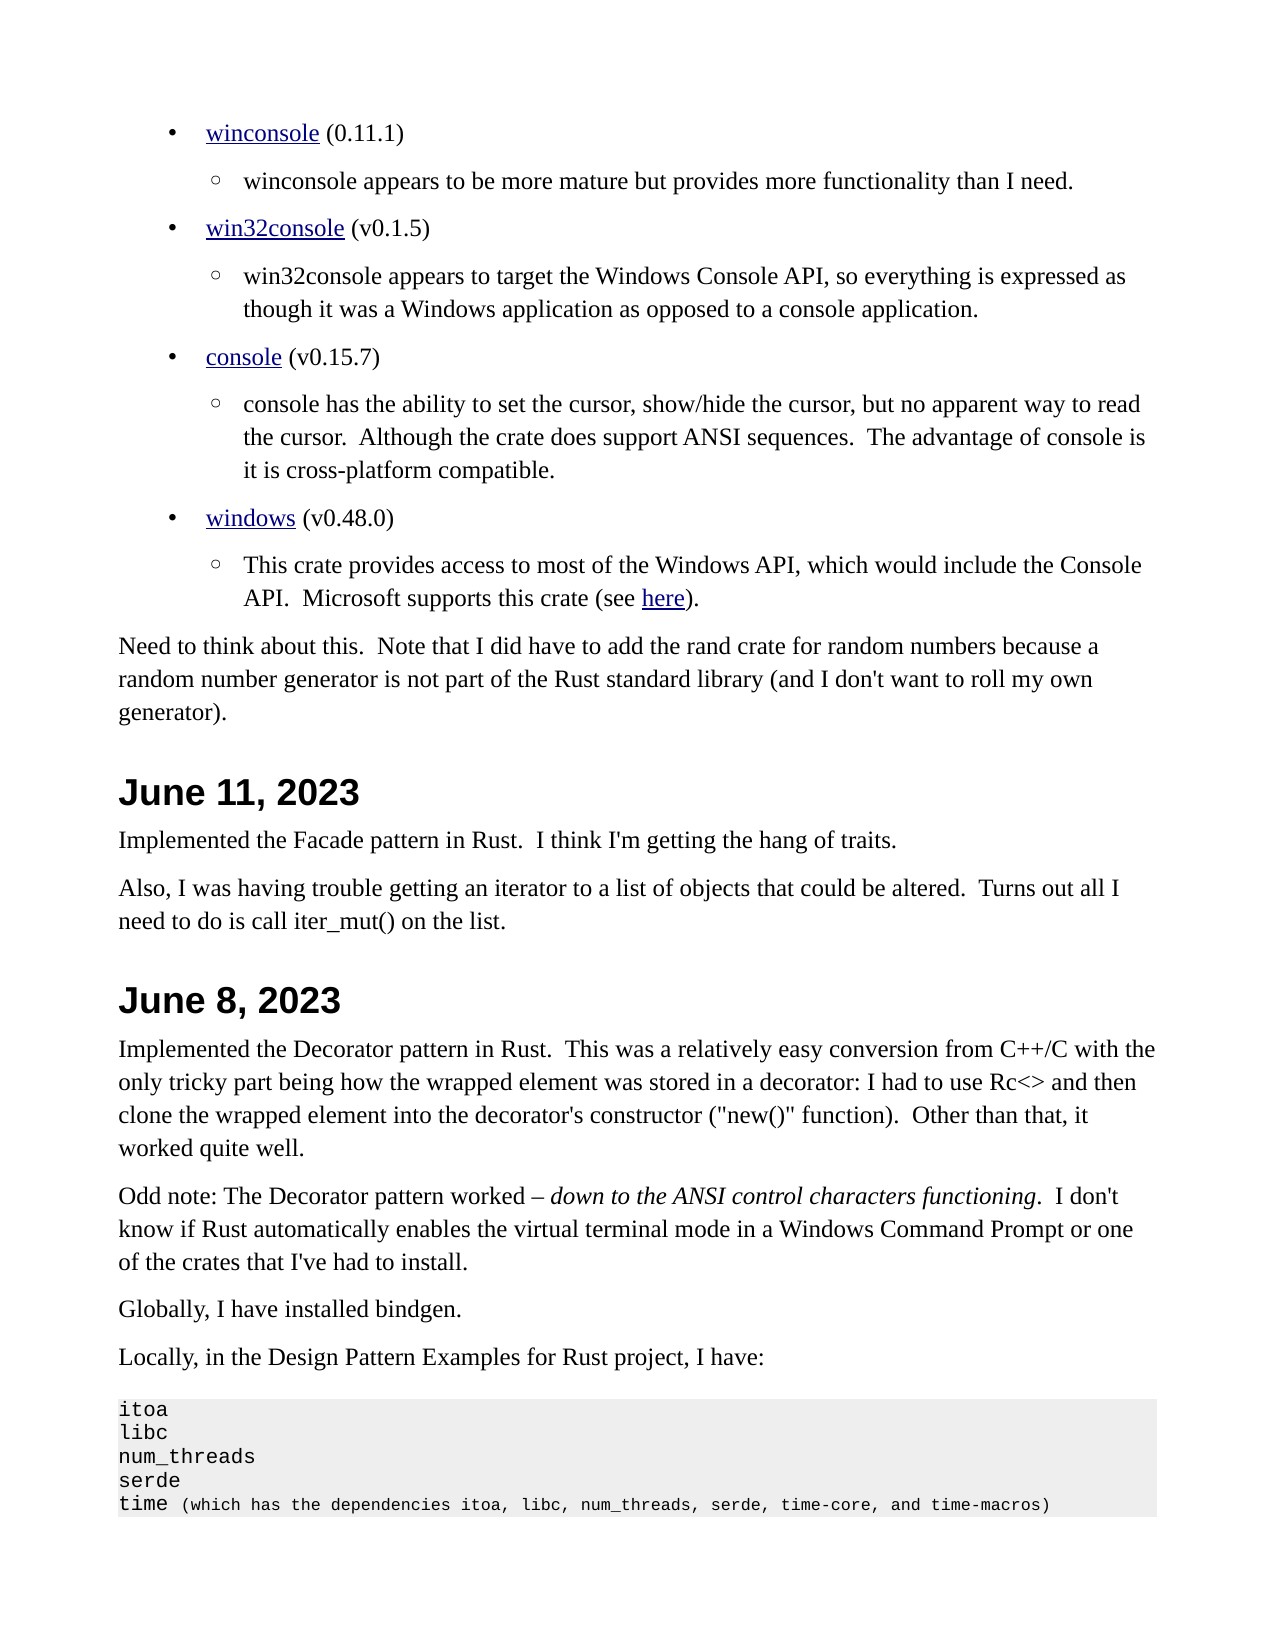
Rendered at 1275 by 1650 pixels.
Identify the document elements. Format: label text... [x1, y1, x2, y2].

text itoa [118, 1399, 1157, 1422]
text Locally, in the Design Pattern Examples for Rust project, I have: [118, 1342, 1157, 1371]
text Globally, I have installed bindgen. [118, 1294, 1157, 1323]
text serde [118, 1469, 1157, 1493]
subtitle June 11, 2023 [118, 770, 1157, 813]
text Need to think about this. Note that I did have to add the rand crate for random numbers because a random number generator is not part of the Rust standard library (and I don't want to roll my own generator). [118, 631, 1157, 726]
text Odd note: The Decorator pattern worked – down to the ANSI control characters functioning. I don't know if Rust automatically enables the virtual terminal mode in a Windows Command Prompt or one of the crates that I've had to install. [118, 1181, 1157, 1276]
text Implemented the Decorator pattern in Rust. This was a relatively easy conversion from C++/C with the only tricky part being how the wrapped element was stored in a decorator: I had to use Rc<> and then clone the wrapped element into the decorator's constructor ("new()" function). Other than that, it worked quite well. [118, 1034, 1157, 1162]
text num_threads [118, 1446, 1157, 1469]
text Implemented the Facade pattern in Rust. I think I'm getting the hang of traits. [118, 825, 1157, 854]
list winconsole (0.11.1) [168, 118, 1157, 147]
list This crate provides access to most of the Windows API, which would include the Console API. Microsoft supports this crate (see here). [206, 550, 1157, 612]
subtitle June 8, 2023 [118, 978, 1157, 1022]
text libc [118, 1422, 1157, 1446]
list console has the ability to set the cursor, show/hide the cursor, but no apparent way to read the cursor. Although the crate does support ANSI sequences. The advantage of console is it is cross-platform compatible. [206, 389, 1157, 484]
list win32console (v0.1.5) [168, 213, 1157, 242]
text Also, I was having trouble getting an iterator to a list of objects that could be altered. Turns out all I need to do is call iter_mut() on the list. [118, 873, 1157, 935]
list console (v0.15.7) [168, 342, 1157, 370]
text time (which has the dependencies itoa, libc, num_threads, serde, time-core, and time-macros) [118, 1493, 1157, 1517]
list windows (v0.48.0) [168, 503, 1157, 532]
list winconsole appears to be more mature but provides more functionality than I need. [206, 166, 1157, 194]
list win32console appears to target the Windows Console API, so everything is expressed as though it was a Windows application as opposed to a console application. [206, 261, 1157, 323]
